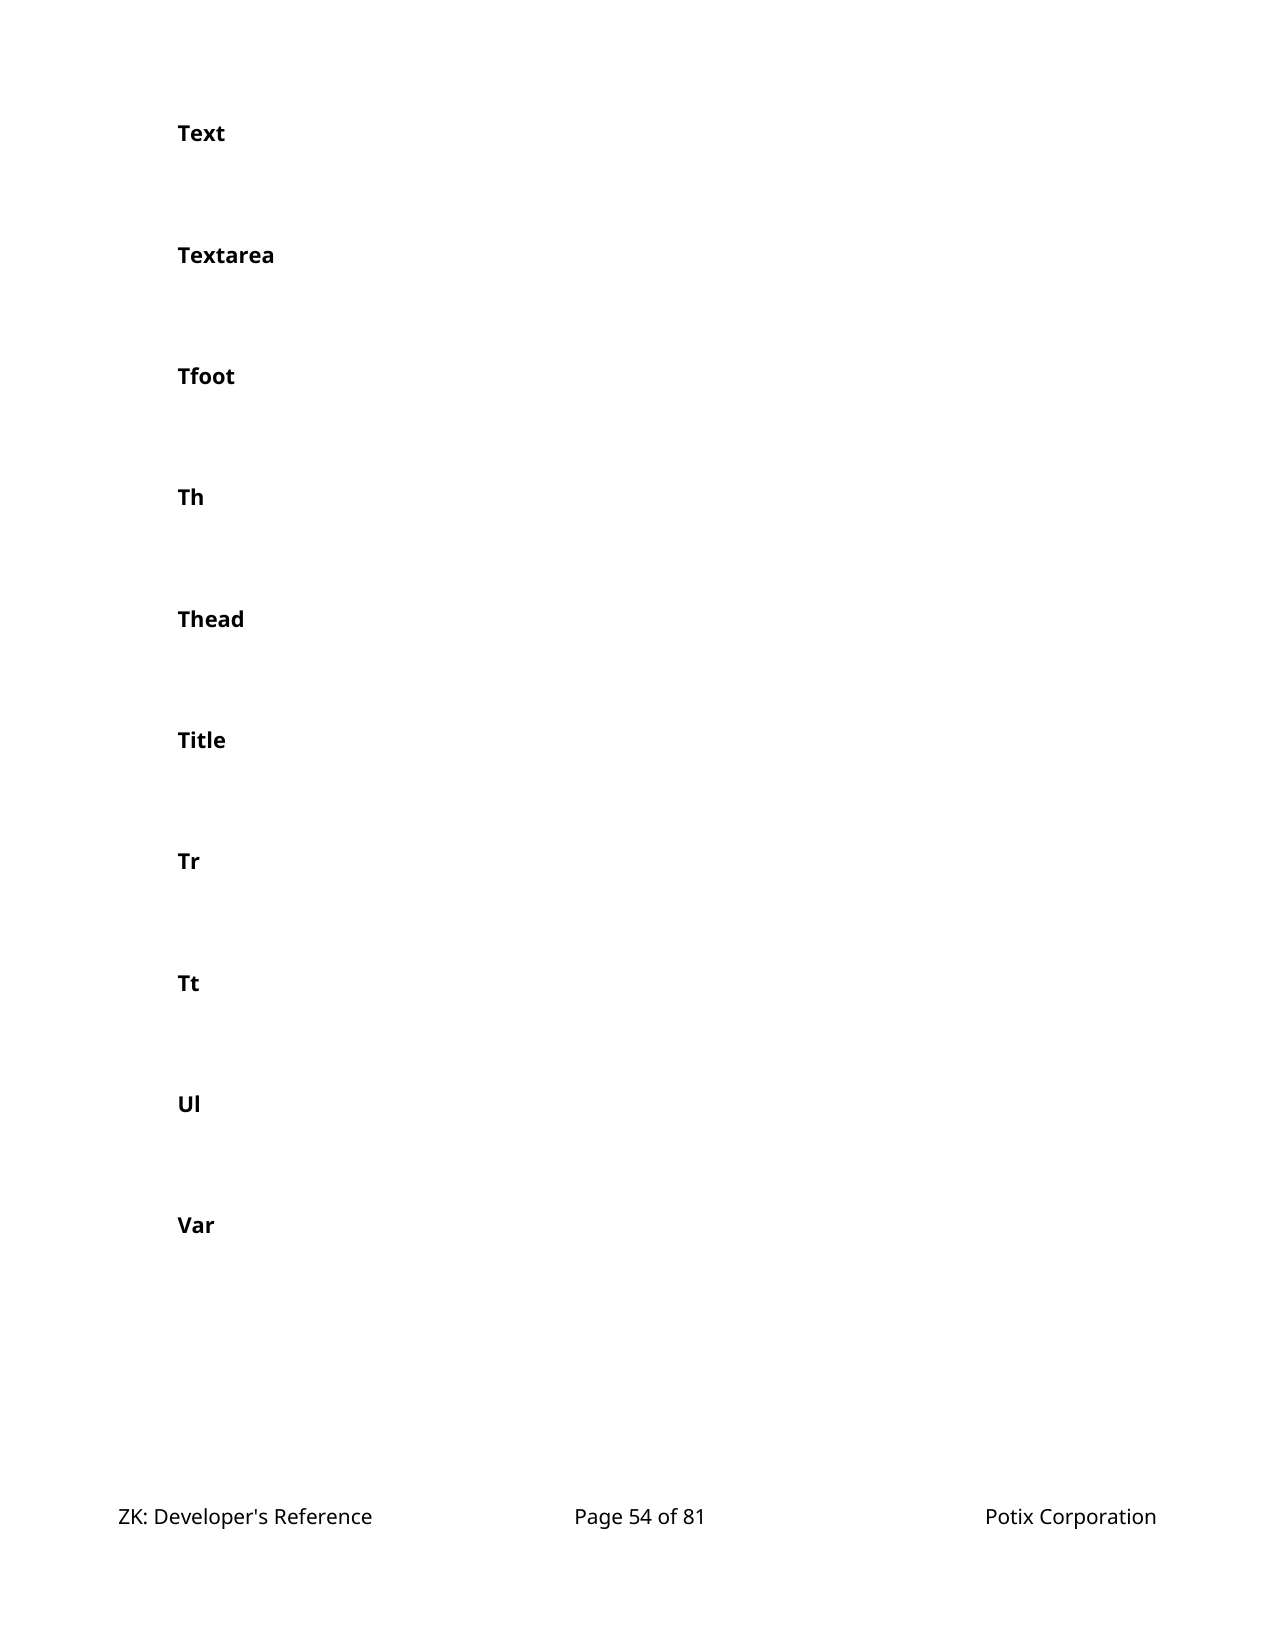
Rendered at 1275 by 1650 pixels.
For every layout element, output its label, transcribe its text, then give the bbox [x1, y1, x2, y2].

subtitle Var [177, 1210, 1157, 1240]
subtitle Tt [177, 968, 1157, 998]
subtitle Textarea [177, 239, 1157, 269]
subtitle Th [177, 482, 1157, 512]
subtitle Title [177, 725, 1157, 755]
subtitle Ul [177, 1089, 1157, 1119]
subtitle Thead [177, 603, 1157, 633]
subtitle Text [177, 118, 1157, 148]
subtitle Tr [177, 846, 1157, 876]
subtitle Tfoot [177, 361, 1157, 391]
